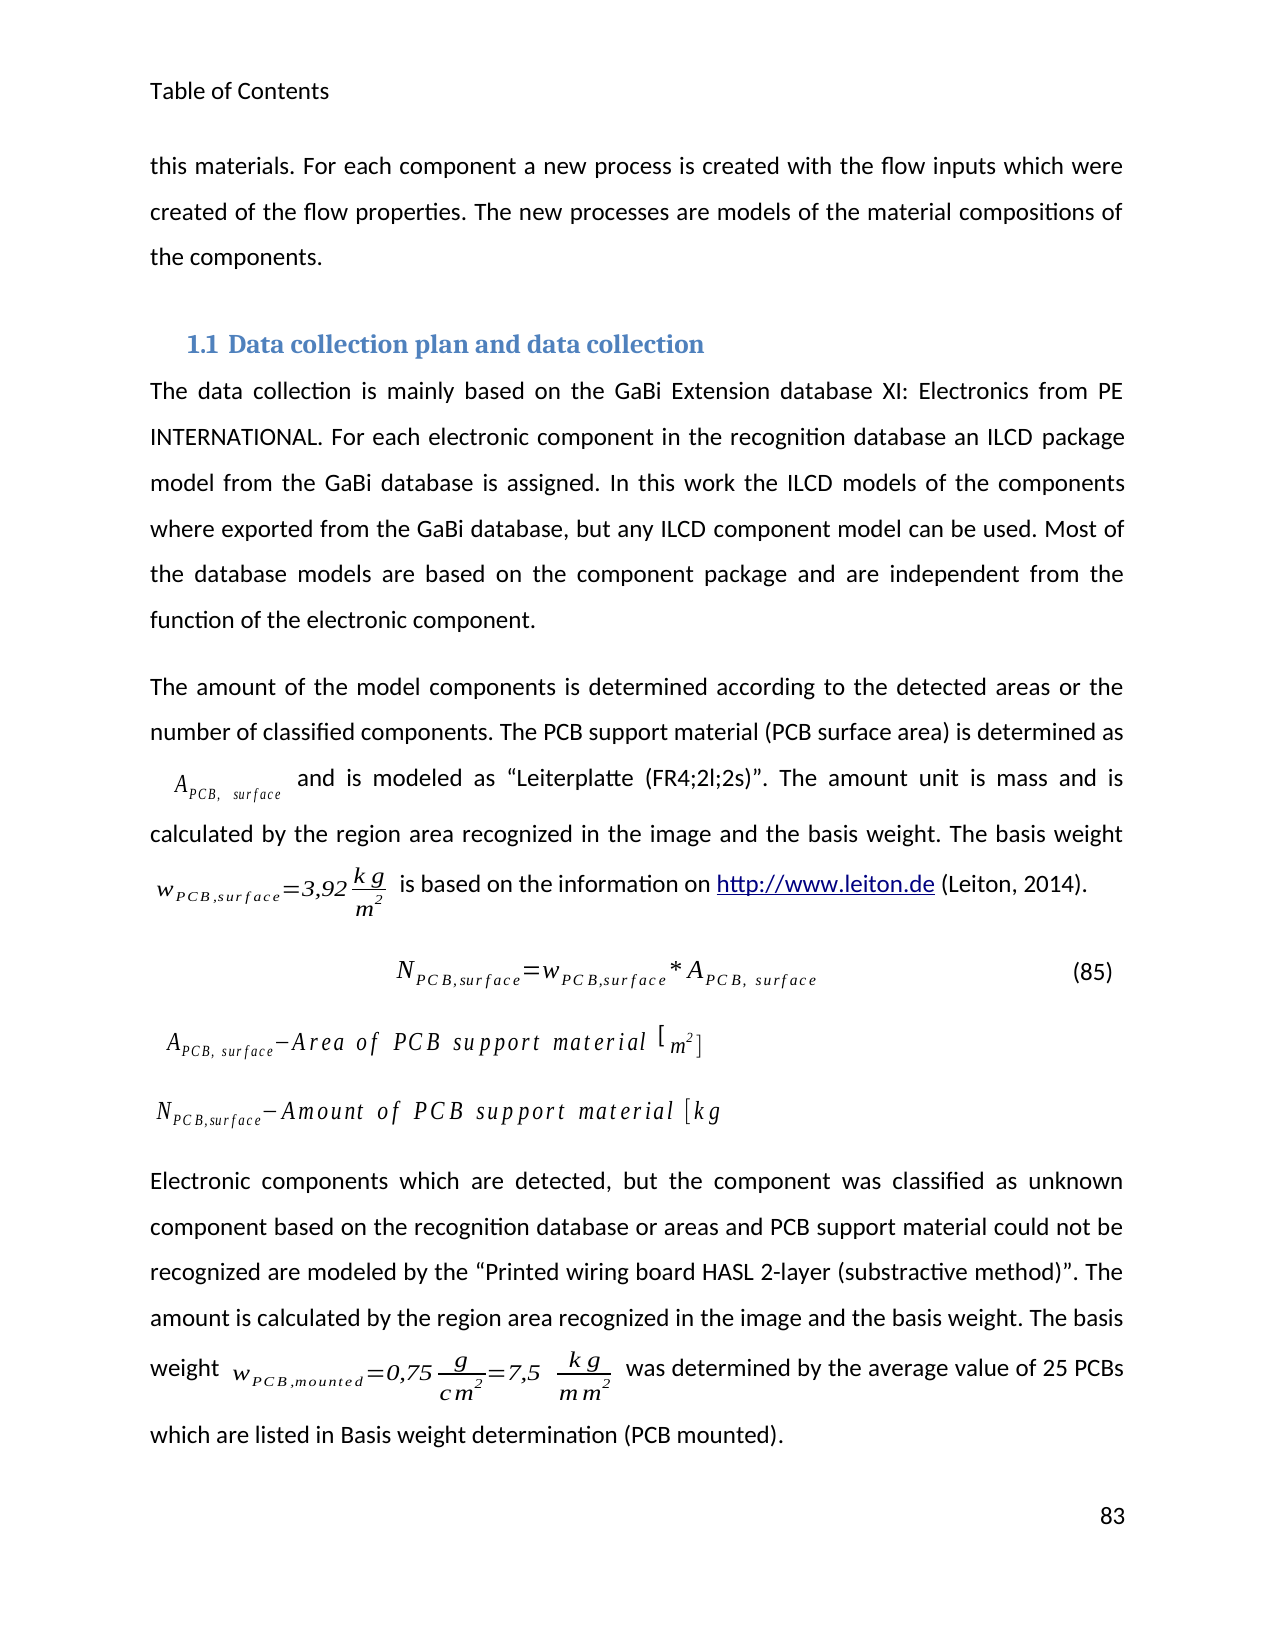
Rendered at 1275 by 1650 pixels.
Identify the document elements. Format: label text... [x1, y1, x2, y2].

text The data collection is mainly based on the GaBi Extension database XI: Electronics from PE INTERNATIONAL. For each electronic component in the recognition database an ILCD package model from the GaBi database is assigned. In this work the ILCD models of the components where exported from the GaBi database, but any ILCD component model can be used. Most of the database models are based on the component package and are independent from the function of the electronic component. [150, 376, 1125, 635]
table_header [150, 956, 1061, 989]
text The amount of the model components is determined according to the detected areas or the number of classified components. The PCB support material (PCB surface area) is determined as and is modeled as “Leiterplatte (FR4;2l;2s)”. The amount unit is mass and is calculated by the region area recognized in the image and the basis weight. The basis weight is based on the information on http://www.leiton.de (Leiton, 2014). [150, 671, 1125, 920]
table_cell [150, 989, 1061, 1019]
text Electronic components which are detected, but the component was classified as unknown component based on the recognition database or areas and PCB support material could not be recognized are modeled by the “Printed wiring board HASL 2-layer (substractive method)”. The amount is calculated by the region area recognized in the image and the basis weight. The basis weight was determined by the average value of 25 PCBs which are listed in Basis weight determination (PCB mounted). [150, 1165, 1125, 1450]
text this materials. For each component a new process is created with the flow inputs which were created of the flow properties. The new processes are models of the material compositions of the components. [150, 150, 1125, 272]
subtitle Data collection plan and data collection [187, 329, 1125, 360]
table_cell [1061, 989, 1147, 1019]
table_header (85) [1061, 956, 1147, 989]
text [ [150, 1019, 1125, 1060]
